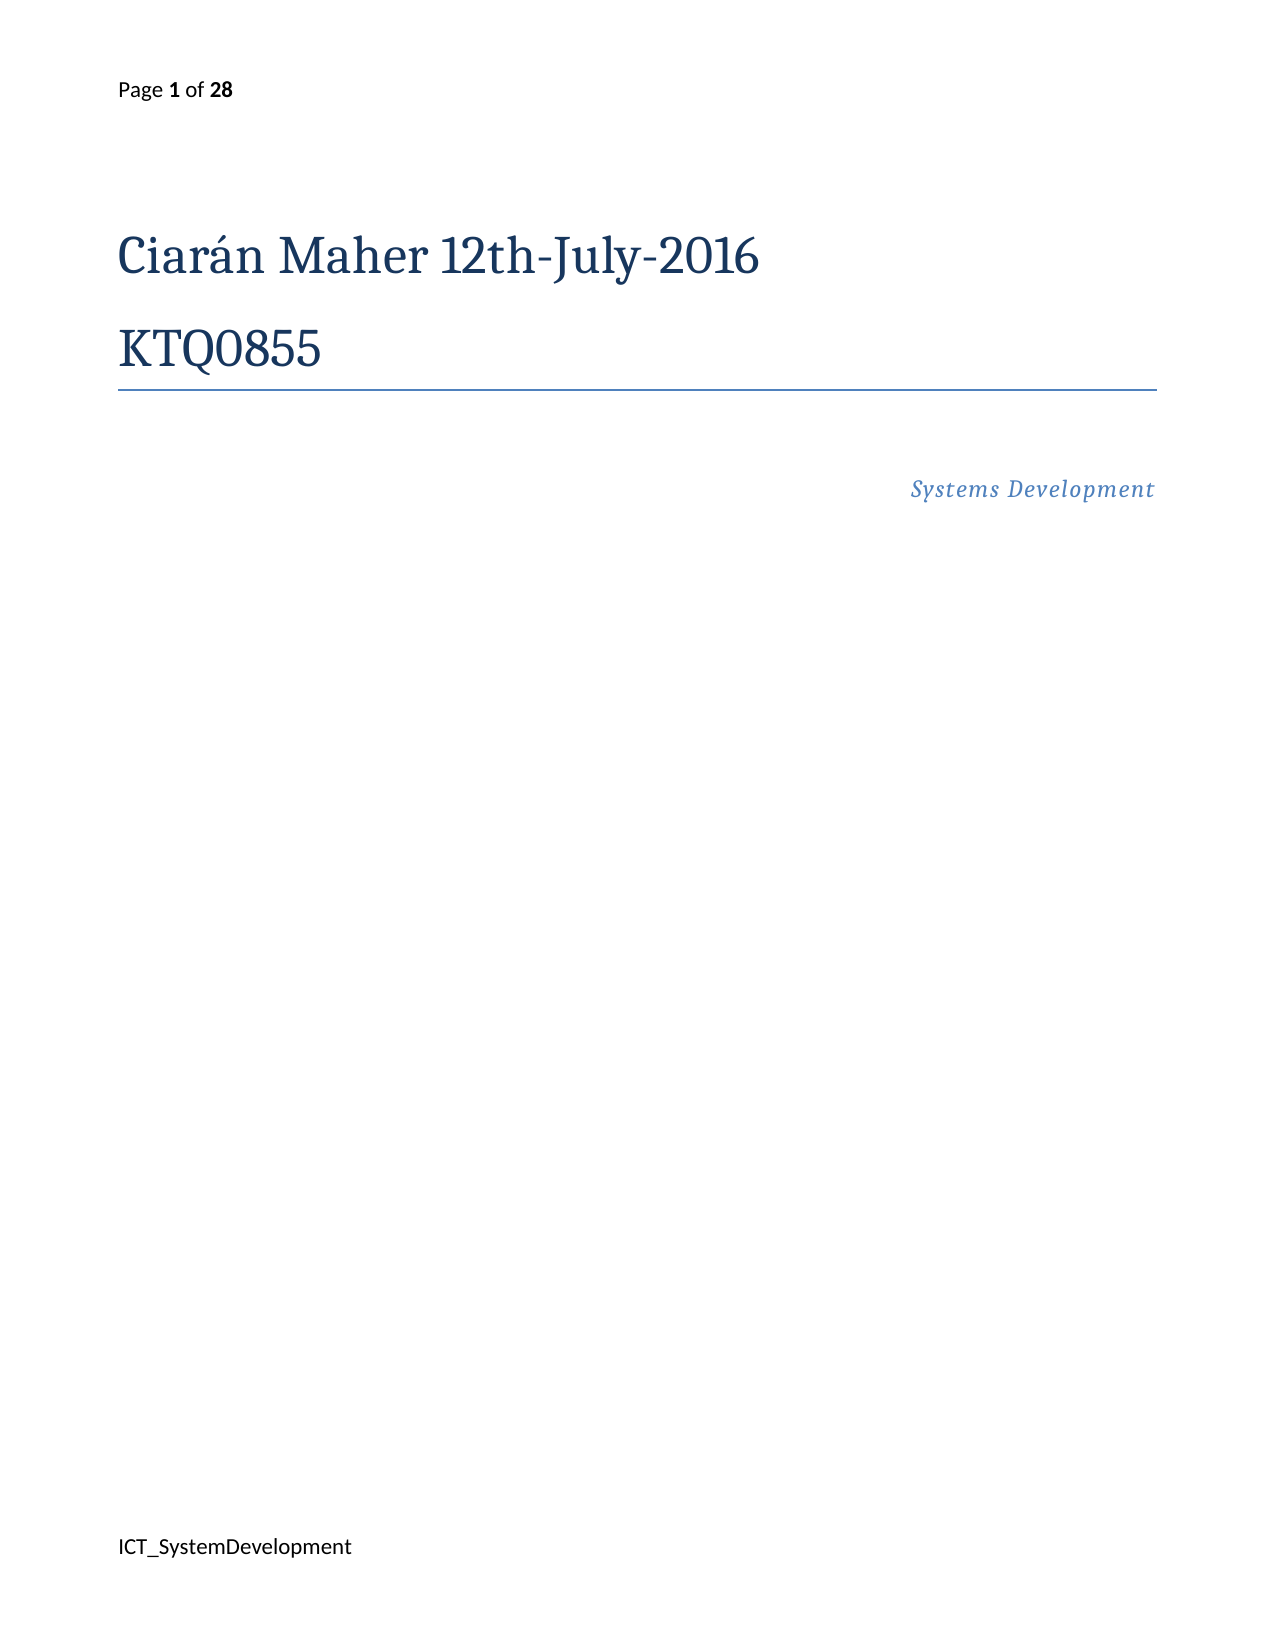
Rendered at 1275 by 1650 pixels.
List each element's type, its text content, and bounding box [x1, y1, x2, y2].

title KTQ0855 [118, 318, 1157, 389]
subtitle Systems Development [118, 475, 1157, 504]
title Ciarán Maher 12th-July-2016 [118, 224, 1157, 287]
